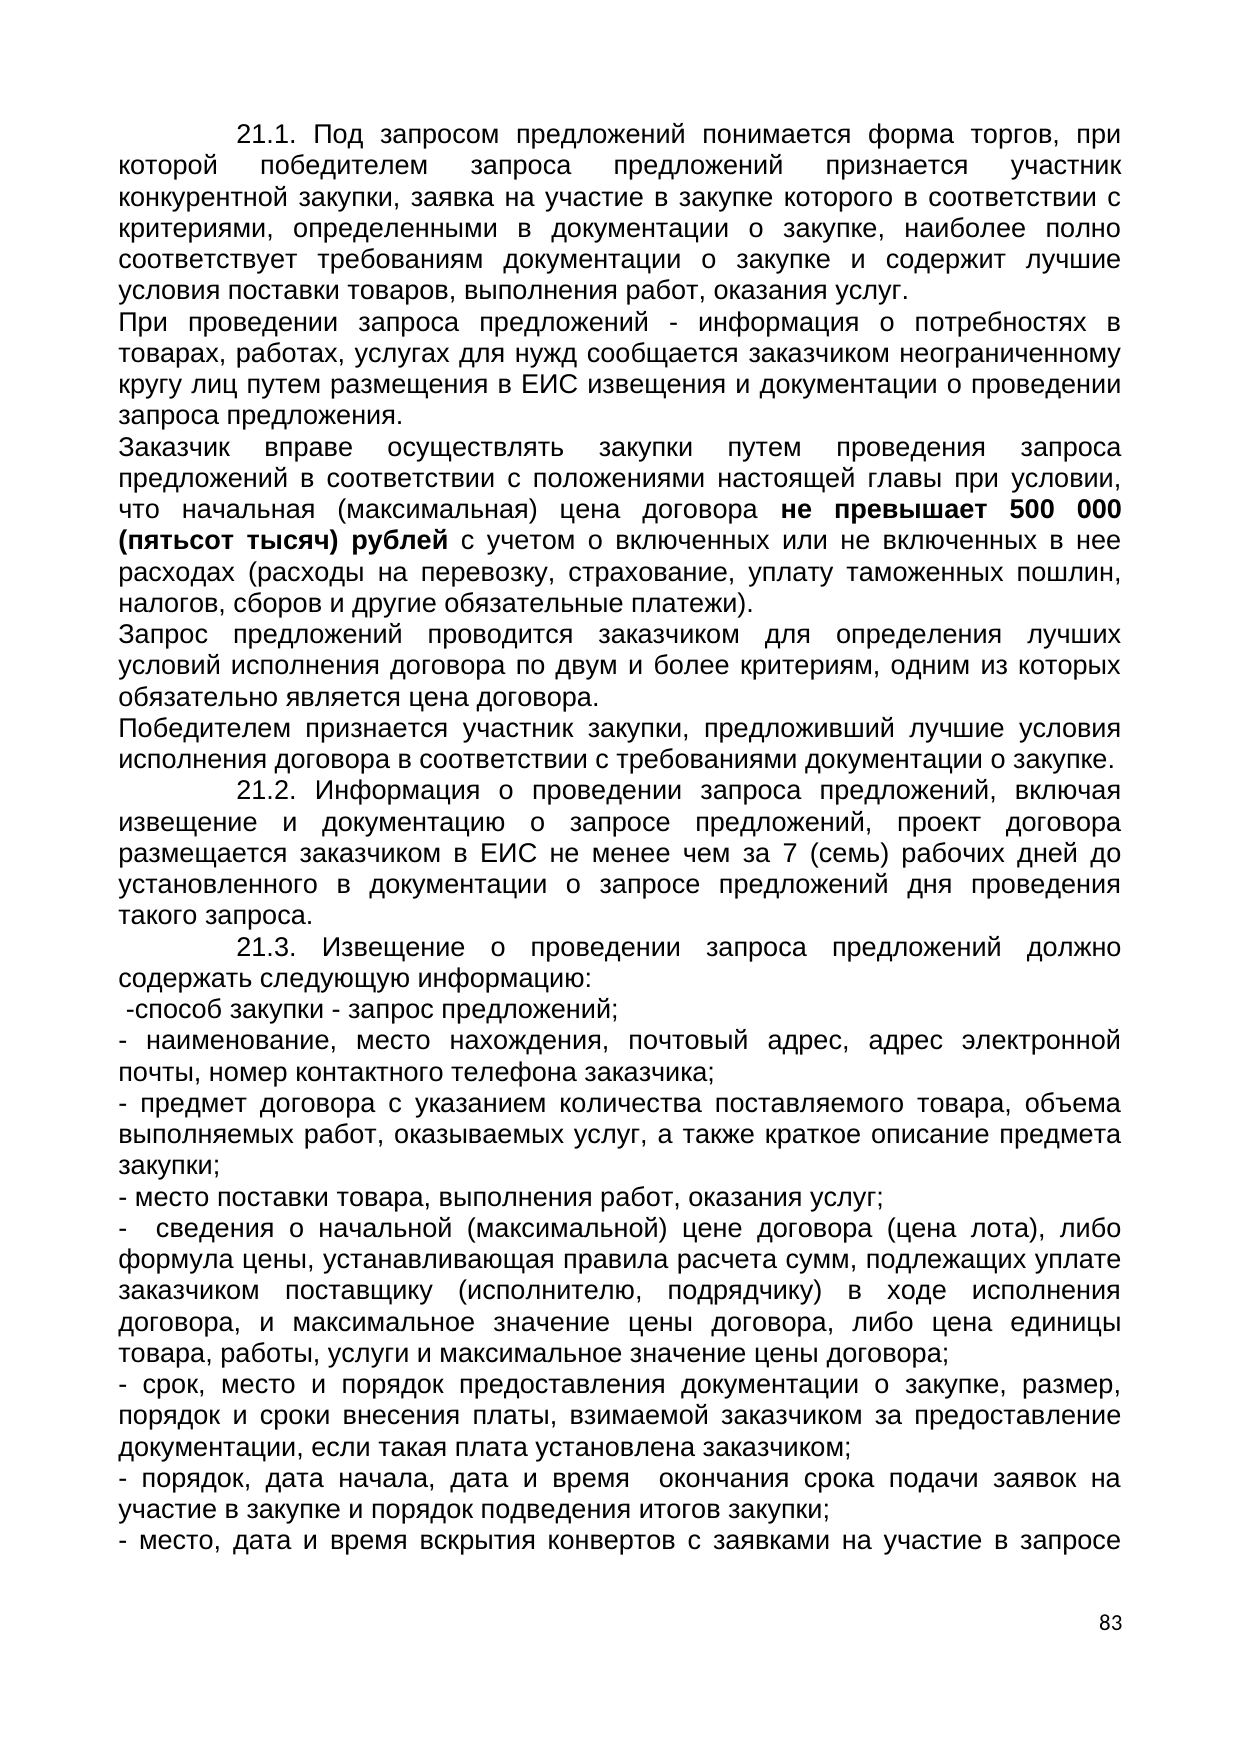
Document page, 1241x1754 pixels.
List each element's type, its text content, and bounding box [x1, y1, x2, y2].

text - срок, место и порядок предоставления документации о закупке, размер, порядок и сроки внесения платы, взимаемой заказчиком за предоставление документации, если такая плата установлена заказчиком; [118, 1368, 1122, 1462]
text - предмет договора с указанием количества поставляемого товара, объема выполняемых работ, оказываемых услуг, а также краткое описание предмета закупки; [118, 1087, 1122, 1181]
text - наименование, место нахождения, почтовый адрес, адрес электронной почты, номер контактного телефона заказчика; [118, 1024, 1122, 1087]
text - место поставки товара, выполнения работ, оказания услуг; [118, 1181, 1122, 1212]
text 21.3. Извещение о проведении запроса предложений должно содержать следующую информацию: [118, 931, 1122, 993]
text - сведения о начальной (максимальной) цене договора (цена лота), либо формула цены, устанавливающая правила расчета сумм, подлежащих уплате заказчиком поставщику (исполнителю, подрядчику) в ходе исполнения договора, и максимальное значение цены договора, либо цена единицы товара, работы, услуги и максимальное значение цены договора; [118, 1212, 1122, 1368]
text При проведении запроса предложений - информация о потребностях в товарах, работах, услугах для нужд сообщается заказчиком неограниченному кругу лиц путем размещения в ЕИС извещения и документации о проведении запроса предложения. [118, 306, 1122, 431]
text - порядок, дата начала, дата и время окончания срока подачи заявок на участие в закупке и порядок подведения итогов закупки; [118, 1462, 1122, 1524]
text Победителем признается участник закупки, предложивший лучшие условия исполнения договора в соответствии с требованиями документации о закупке. [118, 712, 1122, 774]
text - место, дата и время вскрытия конвертов с заявками на участие в запросе [118, 1524, 1122, 1556]
text -способ закупки - запрос предложений; [118, 993, 1122, 1024]
text 21.1. Под запросом предложений понимается форма торгов, при которой победителем запроса предложений признается участник конкурентной закупки, заявка на участие в закупке которого в соответствии с критериями, определенными в документации о закупке, наиболее полно соответствует требованиям документации о закупке и содержит лучшие условия поставки товаров, выполнения работ, оказания услуг. [118, 118, 1122, 306]
text Заказчик вправе осуществлять закупки путем проведения запроса предложений в соответствии с положениями настоящей главы при условии, что начальная (максимальная) цена договора не превышает 500 000 (пятьсот тысяч) рублей с учетом о включенных или не включенных в нее расходах (расходы на перевозку, страхование, уплату таможенных пошлин, налогов, сборов и другие обязательные платежи). [118, 431, 1122, 618]
text 21.2. Информация о проведении запроса предложений, включая извещение и документацию о запросе предложений, проект договора размещается заказчиком в ЕИС не менее чем за 7 (семь) рабочих дней до установленного в документации о запросе предложений дня проведения такого запроса. [118, 774, 1122, 931]
text Запрос предложений проводится заказчиком для определения лучших условий исполнения договора по двум и более критериям, одним из которых обязательно является цена договора. [118, 618, 1122, 712]
